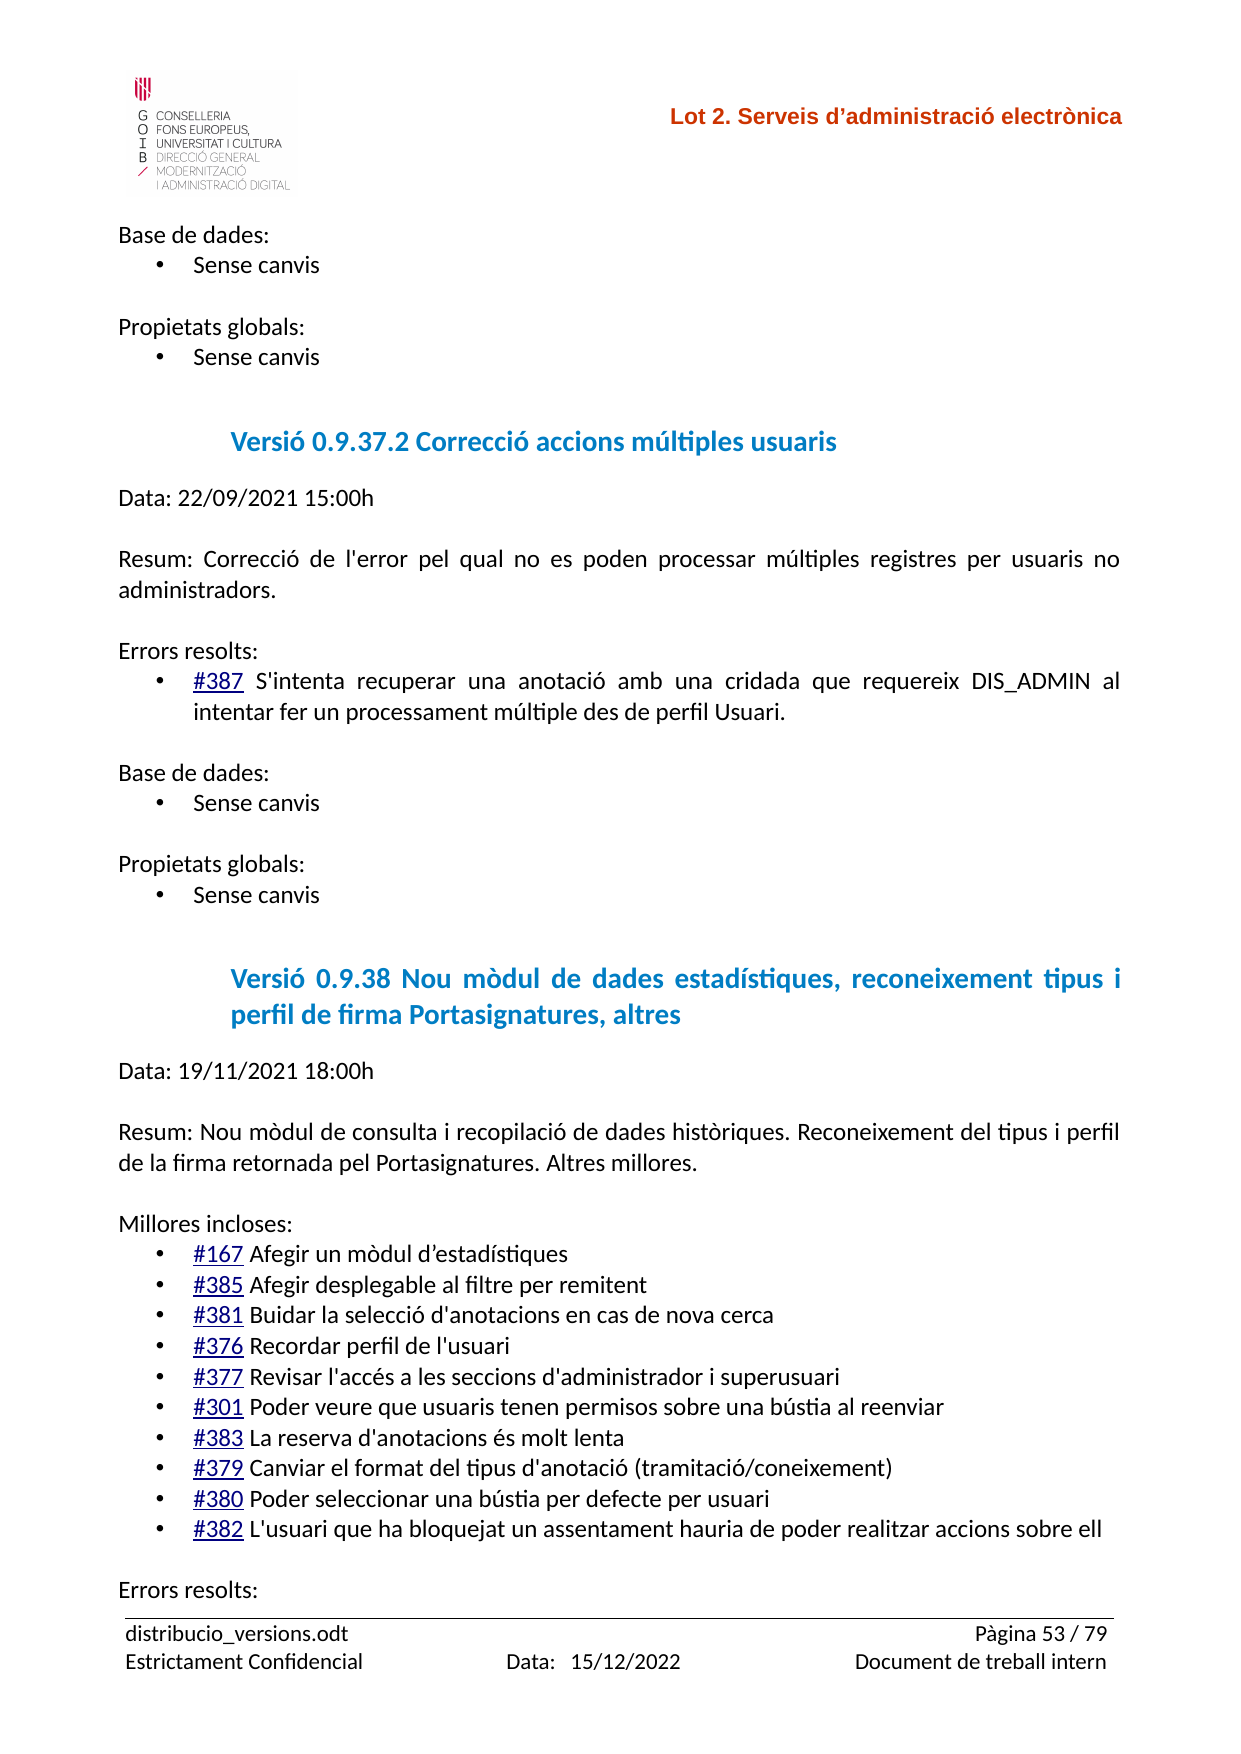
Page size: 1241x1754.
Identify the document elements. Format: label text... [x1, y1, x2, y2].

text Millores incloses: [118, 1208, 1122, 1239]
list #167 Afegir un mòdul d’estadístiques [156, 1239, 1122, 1269]
list #377 Revisar l'accés a les seccions d'administrador i superusuari [156, 1361, 1122, 1391]
text Data: 22/09/2021 15:00h [118, 482, 1122, 513]
text Errors resolts: [118, 1574, 1122, 1605]
list #385 Afegir desplegable al filtre per remitent [156, 1269, 1122, 1300]
subtitle Versió 0.9.37.2 Correcció accions múltiples usuaris [153, 423, 1122, 458]
list Sense canvis [156, 879, 1122, 909]
list #382 L'usuari que ha bloquejat un assentament hauria de poder realitzar accions sobre ell [156, 1513, 1122, 1544]
text Data: 19/11/2021 18:00h [118, 1056, 1122, 1086]
text Propietats globals: [118, 848, 1122, 879]
subtitle Versió 0.9.38 Nou mòdul de dades estadístiques, reconeixement tipus i perfil de firma Portasignatures, altres [153, 961, 1122, 1032]
text Base de dades: [118, 757, 1122, 787]
list #380 Poder seleccionar una bústia per defecte per usuari [156, 1483, 1122, 1513]
list #379 Canviar el format del tipus d'anotació (tramitació/coneixement) [156, 1452, 1122, 1483]
picture [126, 70, 299, 197]
text Resum: Nou mòdul de consulta i recopilació de dades històriques. Reconeixement del tipus i perfil de la firma retornada pel Portasignatures. Altres millores. [118, 1117, 1122, 1178]
list #381 Buidar la selecció d'anotacions en cas de nova cerca [156, 1300, 1122, 1330]
text Errors resolts: [118, 635, 1122, 665]
list #387 S'intenta recuperar una anotació amb una cridada que requereix DIS_ADMIN al intentar fer un processament múltiple des de perfil Usuari. [156, 665, 1122, 726]
text Propietats globals: [118, 311, 1122, 341]
list #301 Poder veure que usuaris tenen permisos sobre una bústia al reenviar [156, 1391, 1122, 1422]
list Sense canvis [156, 250, 1122, 280]
list Sense canvis [156, 341, 1122, 372]
text Base de dades: [118, 219, 1122, 250]
list #383 La reserva d'anotacions és molt lenta [156, 1422, 1122, 1452]
list Sense canvis [156, 787, 1122, 818]
list #376 Recordar perfil de l'usuari [156, 1330, 1122, 1361]
text Resum: Correcció de l'error pel qual no es poden processar múltiples registres per usuaris no administradors. [118, 543, 1122, 604]
